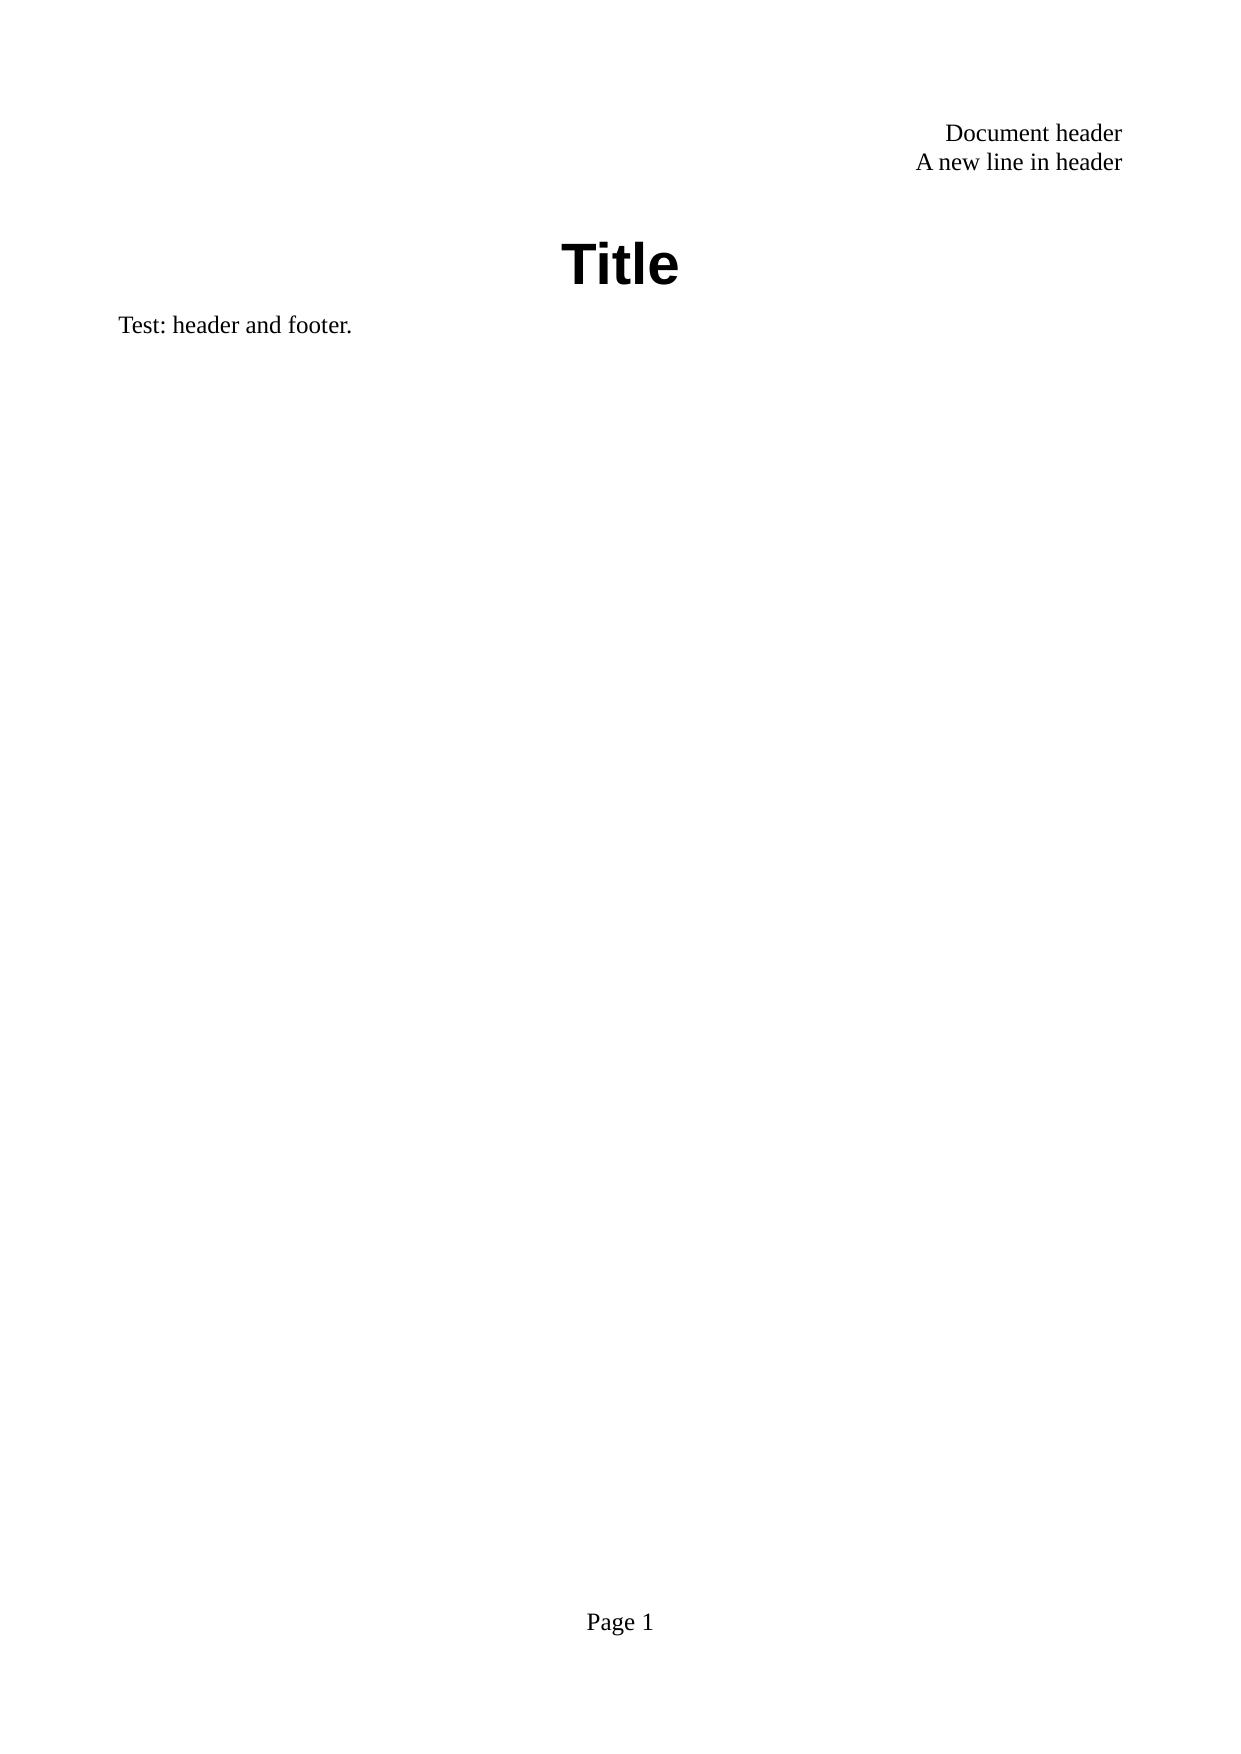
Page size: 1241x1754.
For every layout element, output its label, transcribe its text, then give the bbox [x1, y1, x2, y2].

text Test: header and footer. [118, 310, 1122, 338]
title Title [118, 230, 1122, 297]
